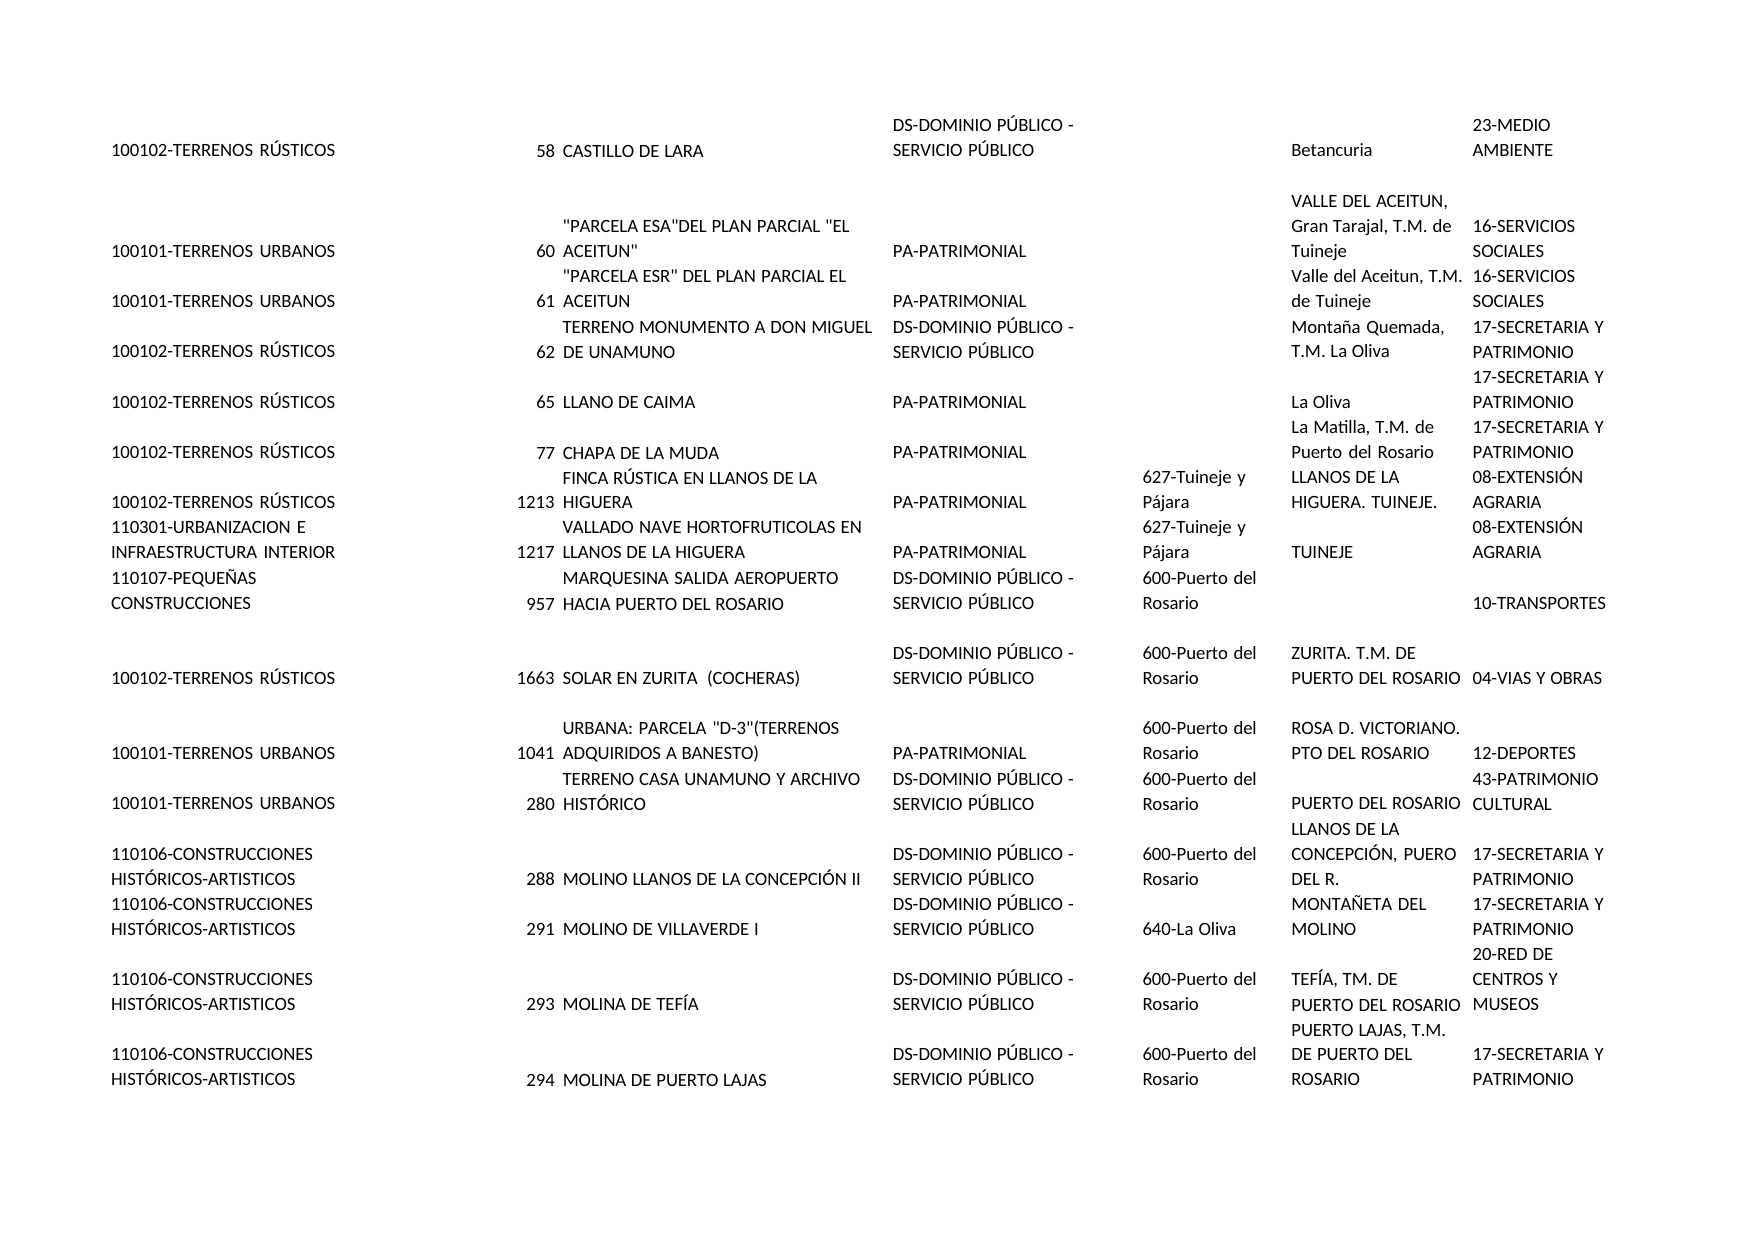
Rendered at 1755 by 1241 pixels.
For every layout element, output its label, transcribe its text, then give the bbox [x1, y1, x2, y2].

table_cell DS-DOMINIO PÚBLICO - SERVICIO PÚBLICO [884, 566, 1109, 629]
table_cell 17-SECRETARIA Y PATRIMONIO 17-SECRETARIA Y PATRIMONIO 17-SECRETARIA Y PATRIMONIO 08-EXTENSIÓN [1469, 315, 1615, 491]
table_cell 288 MOLINO LLANOS DE LA CONCEPCIÓN II 291 MOLINO DE VILLAVERDE I [427, 867, 884, 993]
table_header Betancuria [1274, 107, 1468, 177]
table_cell [1109, 177, 1274, 240]
table_cell 100102-TERRENOS RÚSTICOS [105, 629, 427, 704]
table_cell 600-Puerto del Rosario [1109, 629, 1274, 704]
table_cell 600-Puerto del Rosario [1109, 704, 1274, 767]
table_cell ROSARIO [1274, 1068, 1468, 1101]
table_cell Tuineje Valle del Aceitun, T.M. de Tuineje [1274, 240, 1468, 315]
table_cell 12-DEPORTES [1469, 704, 1615, 767]
table_cell HIGUERA. TUINEJE. TUINEJE [1274, 491, 1468, 566]
table_cell TERRENO CASA UNAMUNO Y ARCHIVO 280 HISTÓRICO [427, 767, 884, 817]
table_cell PATRIMONIO 17-SECRETARIA Y PATRIMONIO 20-RED DE CENTROS Y [1469, 867, 1615, 993]
table_cell MUSEOS 17-SECRETARIA Y [1469, 993, 1615, 1068]
table_cell 60 ACEITUN" "PARCELA ESR" DEL PLAN PARCIAL EL 61 ACEITUN [427, 240, 884, 315]
table_cell HISTÓRICOS-ARTISTICOS 110106-CONSTRUCCIONES [105, 993, 427, 1068]
table_cell 43-PATRIMONIO CULTURAL [1469, 767, 1615, 817]
table_cell SOCIALES 16-SERVICIOS SOCIALES [1469, 240, 1615, 315]
table_header DS-DOMINIO PÚBLICO - SERVICIO PÚBLICO [884, 107, 1109, 177]
table_cell Montaña Quemada, T.M. La Oliva La Oliva La Matilla, T.M. de Puerto del Rosario LLANOS DE LA [1274, 315, 1468, 491]
table_cell DS-DOMINIO PÚBLICO - SERVICIO PÚBLICO [884, 629, 1109, 704]
table_cell 293 MOLINA DE TEFÍA [427, 993, 884, 1068]
table_cell PATRIMONIO [1469, 1068, 1615, 1101]
table_cell PUERTO DEL ROSARIO [1274, 767, 1468, 817]
table_cell ROSA D. VICTORIANO. PTO DEL ROSARIO [1274, 704, 1468, 767]
table_cell 600-Puerto del [1109, 817, 1274, 867]
table_cell [427, 817, 884, 867]
table_cell [105, 177, 427, 240]
table_cell SERVICIO PÚBLICO DS-DOMINIO PÚBLICO - SERVICIO PÚBLICO DS-DOMINIO PÚBLICO - [884, 867, 1109, 993]
table_cell SERVICIO PÚBLICO [884, 1068, 1109, 1101]
table_cell 110106-CONSTRUCCIONES [105, 817, 427, 867]
table_cell Rosario 640-La Oliva 600-Puerto del [1109, 867, 1274, 993]
table_cell VALLE DEL ACEITUN, Gran Tarajal, T.M. de [1274, 177, 1468, 240]
table_cell 100101-TERRENOS URBANOS [105, 767, 427, 817]
table_cell 17-SECRETARIA Y [1469, 817, 1615, 867]
table_cell "PARCELA ESA"DEL PLAN PARCIAL "EL [427, 177, 884, 240]
table_cell HISTÓRICOS-ARTISTICOS 110106-CONSTRUCCIONES HISTÓRICOS-ARTISTICOS 110106-CONSTRUCCIONES [105, 867, 427, 993]
table_cell 294 MOLINA DE PUERTO LAJAS [427, 1068, 884, 1101]
table_cell Rosario 600-Puerto del [1109, 993, 1274, 1068]
table_cell 600-Puerto del Rosario [1109, 767, 1274, 817]
table_cell ZURITA. T.M. DE PUERTO DEL ROSARIO [1274, 629, 1468, 704]
table_cell 100102-TERRENOS RÚSTICOS 100102-TERRENOS RÚSTICOS 100102-TERRENOS RÚSTICOS [105, 315, 427, 491]
table_cell PA-PATRIMONIAL PA-PATRIMONIAL [884, 491, 1109, 566]
table_cell URBANA: PARCELA "D-3"(TERRENOS 1041 ADQUIRIDOS A BANESTO) [427, 704, 884, 767]
table_cell 100101-TERRENOS URBANOS 100101-TERRENOS URBANOS [105, 240, 427, 315]
table_header 23-MEDIO AMBIENTE [1469, 107, 1615, 177]
table_cell Rosario [1109, 1068, 1274, 1101]
table_header 58 CASTILLO DE LARA [427, 107, 884, 177]
table_cell 04-VIAS Y OBRAS [1469, 629, 1615, 704]
table_cell LLANOS DE LA CONCEPCIÓN, PUERO [1274, 817, 1468, 867]
table_cell SERVICIO PÚBLICO DS-DOMINIO PÚBLICO - [884, 993, 1109, 1068]
table_cell 10-TRANSPORTES [1469, 566, 1615, 629]
table_cell HISTÓRICOS-ARTISTICOS [105, 1068, 427, 1101]
table_cell DS-DOMINIO PÚBLICO - SERVICIO PÚBLICO PA-PATRIMONIAL PA-PATRIMONIAL [884, 315, 1109, 491]
table_cell 1213 HIGUERA VALLADO NAVE HORTOFRUTICOLAS EN 1217 LLANOS DE LA HIGUERA [427, 491, 884, 566]
table_cell AGRARIA 08-EXTENSIÓN AGRARIA [1469, 491, 1615, 566]
table_cell 110107-PEQUEÑAS CONSTRUCCIONES [105, 566, 427, 629]
table_cell 16-SERVICIOS [1469, 177, 1615, 240]
table_header [1109, 107, 1274, 177]
table_cell 627-Tuineje y [1109, 315, 1274, 491]
table_cell PA-PATRIMONIAL PA-PATRIMONIAL [884, 240, 1109, 315]
table_cell PUERTO DEL ROSARIO PUERTO LAJAS, T.M. DE PUERTO DEL [1274, 993, 1468, 1068]
table_cell 100101-TERRENOS URBANOS [105, 704, 427, 767]
table_cell [884, 177, 1109, 240]
table_cell TERRENO MONUMENTO A DON MIGUEL 62 DE UNAMUNO 65 LLANO DE CAIMA 77 CHAPA DE LA MUDA FINCA RÚSTICA EN LLANOS DE LA [427, 315, 884, 491]
table_cell DEL R. MONTAÑETA DEL MOLINO TEFÍA, TM. DE [1274, 867, 1468, 993]
table_cell DS-DOMINIO PÚBLICO - SERVICIO PÚBLICO [884, 767, 1109, 817]
table_cell 1663 SOLAR EN ZURITA (COCHERAS) [427, 629, 884, 704]
table_cell [1274, 566, 1468, 629]
table_cell [1109, 240, 1274, 315]
table_cell 600-Puerto del Rosario [1109, 566, 1274, 629]
table_cell DS-DOMINIO PÚBLICO - [884, 817, 1109, 867]
table_cell 100102-TERRENOS RÚSTICOS 110301-URBANIZACION E INFRAESTRUCTURA INTERIOR [105, 491, 427, 566]
table_header 100102-TERRENOS RÚSTICOS [105, 107, 427, 177]
table_cell PA-PATRIMONIAL [884, 704, 1109, 767]
table_cell Pájara 627-Tuineje y Pájara [1109, 491, 1274, 566]
table_cell MARQUESINA SALIDA AEROPUERTO 957 HACIA PUERTO DEL ROSARIO [427, 566, 884, 629]
